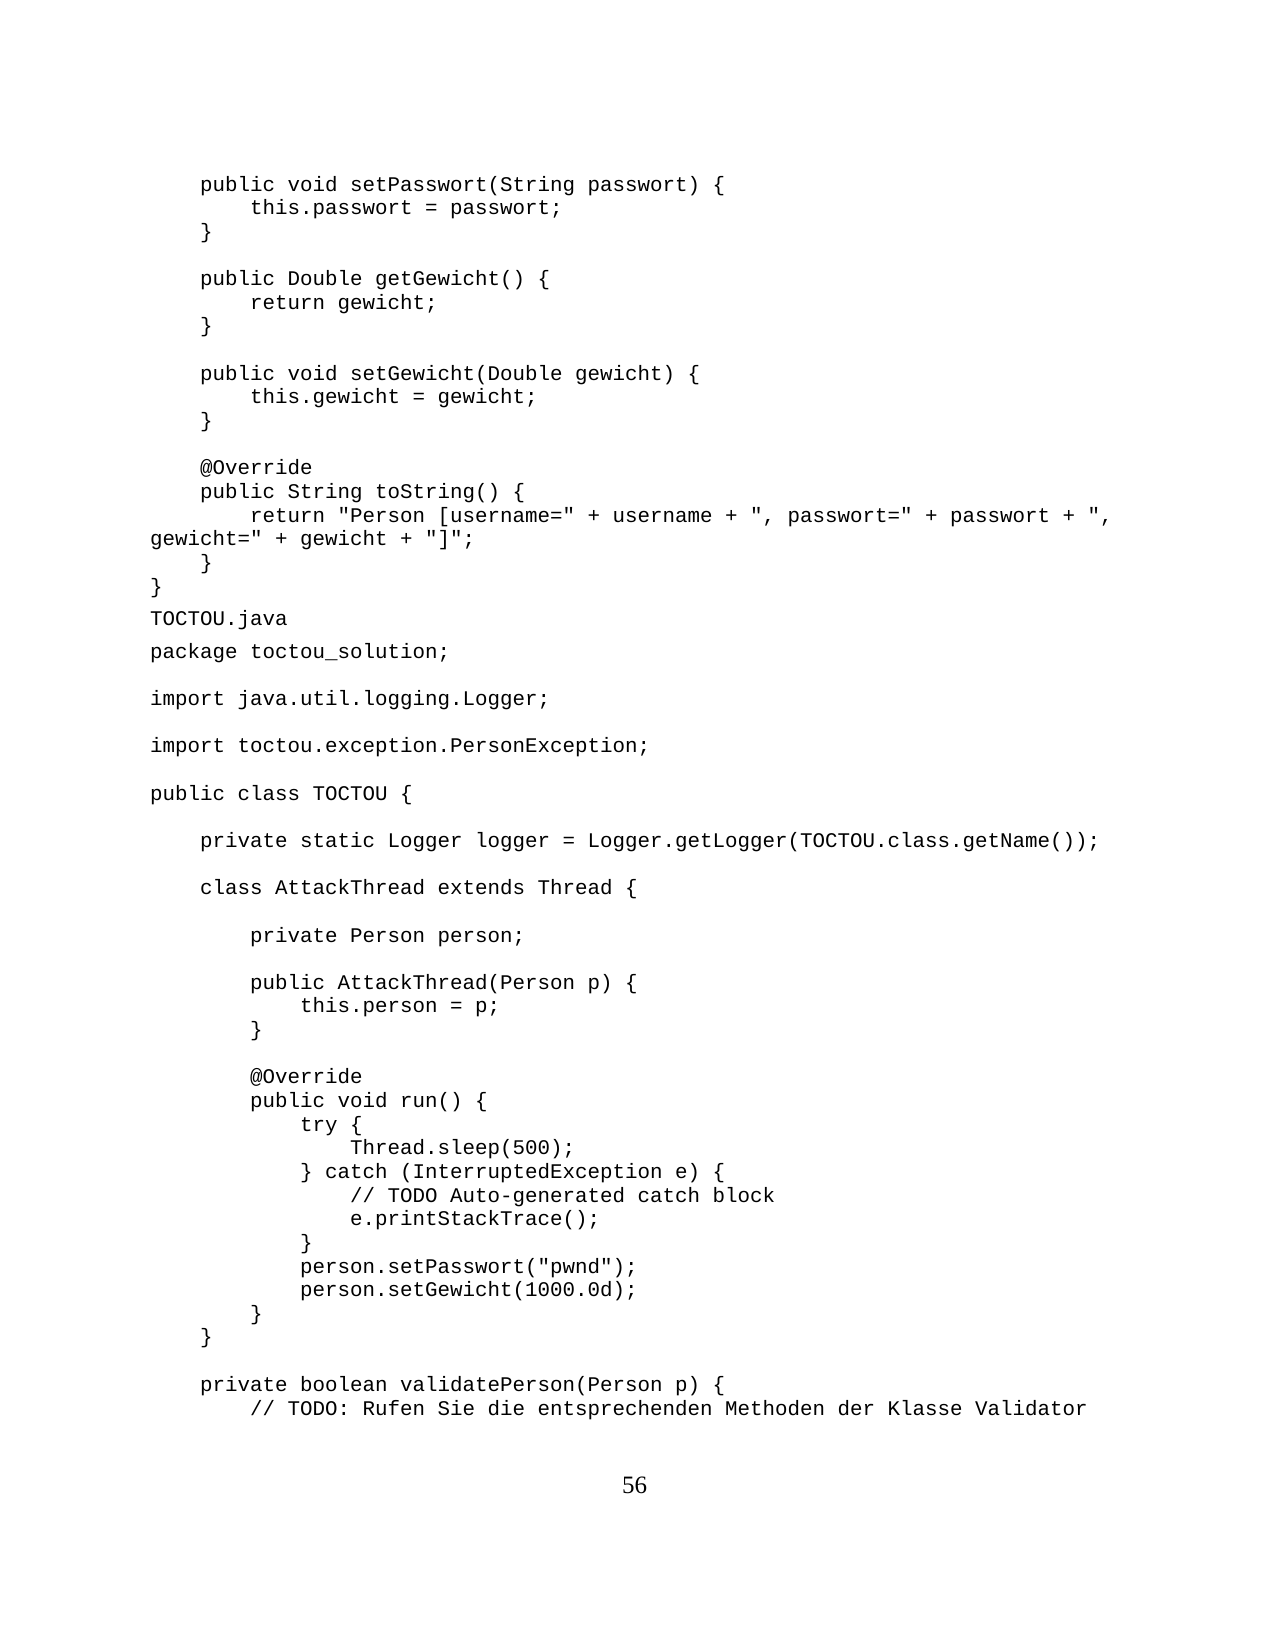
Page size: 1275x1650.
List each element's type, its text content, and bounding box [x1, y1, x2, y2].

text person.setPasswort("pwnd"); [150, 1256, 1125, 1279]
text } [150, 1327, 1125, 1350]
text import java.util.logging.Logger; [150, 688, 1125, 712]
text } [150, 552, 1125, 576]
text public String toString() { [150, 481, 1125, 505]
text private Person person; [150, 924, 1125, 948]
text import toctou.exception.PersonException; [150, 735, 1125, 759]
text this.gewicht = gewicht; [150, 386, 1125, 410]
text @Override [150, 1066, 1125, 1090]
text } [150, 221, 1125, 244]
text this.passwort = passwort; [150, 197, 1125, 221]
text e.printStackTrace(); [150, 1208, 1125, 1232]
text } [150, 316, 1125, 339]
text return gewicht; [150, 292, 1125, 316]
text @Override [150, 457, 1125, 481]
text } [150, 410, 1125, 434]
text try { [150, 1114, 1125, 1137]
text // TODO: Rufen Sie die entsprechenden Methoden der Klasse Validator [150, 1397, 1125, 1421]
text public void setPasswort(String passwort) { [150, 174, 1125, 197]
text return "Person [username=" + username + ", passwort=" + passwort + ", gewicht=" + gewicht + "]"; [150, 505, 1125, 552]
text } [150, 1019, 1125, 1043]
text } [150, 1232, 1125, 1256]
text this.person = p; [150, 996, 1125, 1019]
text public void setGewicht(Double gewicht) { [150, 363, 1125, 386]
text class AttackThread extends Thread { [150, 877, 1125, 901]
text person.setGewicht(1000.0d); [150, 1279, 1125, 1303]
text public class TOCTOU { [150, 783, 1125, 806]
text public AttackThread(Person p) { [150, 972, 1125, 996]
text } [150, 1303, 1125, 1327]
text public Double getGewicht() { [150, 268, 1125, 292]
text private static Logger logger = Logger.getLogger(TOCTOU.class.getName()); [150, 830, 1125, 854]
text // TODO Auto-generated catch block [150, 1185, 1125, 1208]
text Thread.sleep(500); [150, 1137, 1125, 1161]
text } [150, 576, 1125, 599]
text public void run() { [150, 1090, 1125, 1114]
text private boolean validatePerson(Person p) { [150, 1374, 1125, 1397]
text TOCTOU.java [150, 608, 1125, 632]
text package toctou_solution; [150, 641, 1125, 664]
text } catch (InterruptedException e) { [150, 1161, 1125, 1185]
